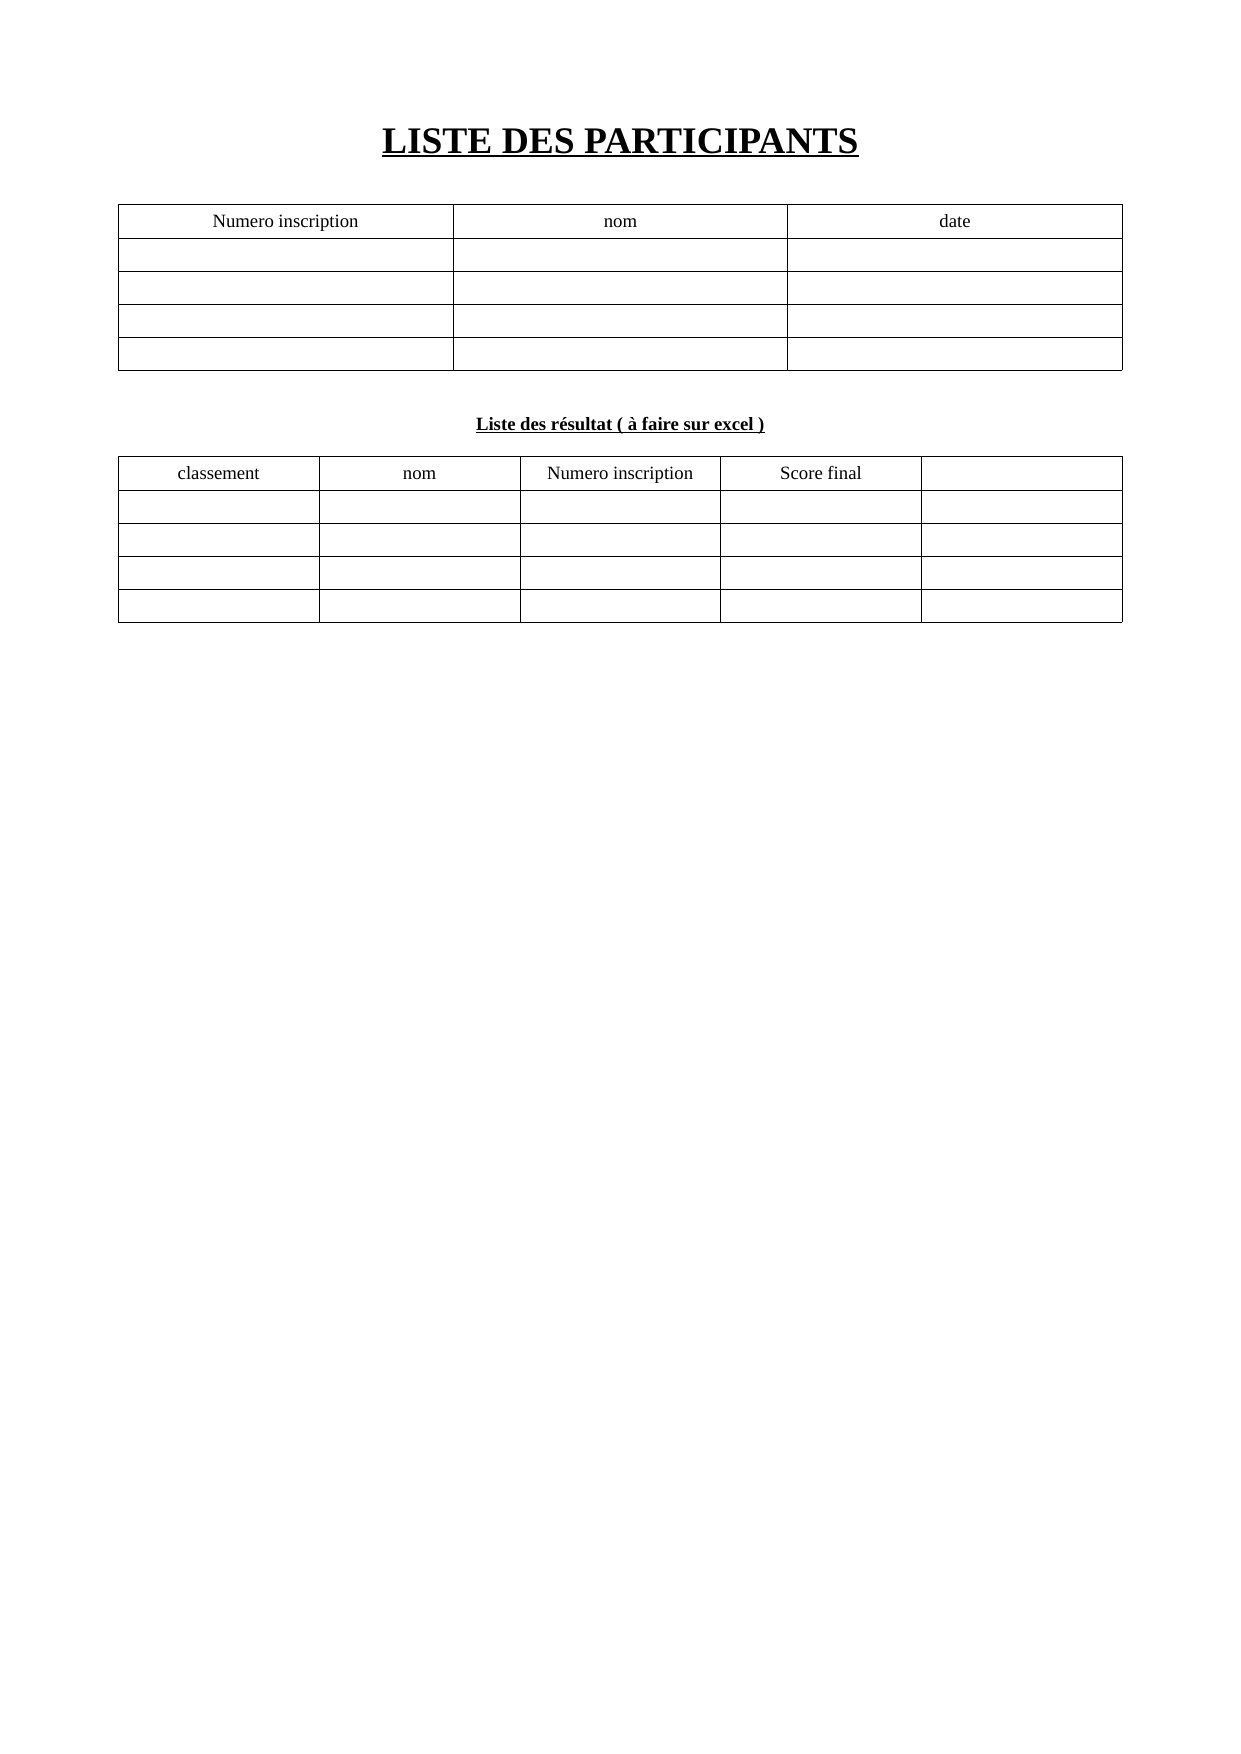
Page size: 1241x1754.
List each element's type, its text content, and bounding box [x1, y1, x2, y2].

table_cell [119, 272, 453, 304]
table_cell [922, 524, 1122, 556]
table_cell [721, 491, 921, 523]
table_cell [320, 491, 520, 523]
table_cell [454, 272, 787, 304]
table_cell [119, 557, 319, 589]
table_header classement [119, 457, 319, 489]
table_cell [521, 590, 720, 622]
table_cell [454, 338, 787, 370]
table_cell [788, 272, 1122, 304]
table_header Numero inscription [521, 457, 720, 489]
table_cell [521, 557, 720, 589]
table_cell [721, 557, 921, 589]
table_cell [788, 305, 1122, 337]
table_cell [119, 590, 319, 622]
table_cell [119, 491, 319, 523]
table_cell [922, 590, 1122, 622]
text Liste des résultat ( à faire sur excel ) [118, 413, 1122, 435]
table_header [922, 457, 1122, 489]
table_cell [922, 491, 1122, 523]
table_cell [788, 338, 1122, 370]
table_header Numero inscription [119, 205, 453, 237]
text LISTE DES PARTICIPANTS [118, 118, 1122, 161]
table_cell [721, 524, 921, 556]
table_header nom [454, 205, 787, 237]
table_cell [119, 305, 453, 337]
table_cell [119, 524, 319, 556]
table_cell [454, 305, 787, 337]
table_cell [119, 239, 453, 271]
table_header Score final [721, 457, 921, 489]
table_cell [721, 590, 921, 622]
table_header nom [320, 457, 520, 489]
table_cell [521, 491, 720, 523]
table_cell [320, 557, 520, 589]
table_cell [454, 239, 787, 271]
table_cell [320, 590, 520, 622]
table_header date [788, 205, 1122, 237]
table_cell [119, 338, 453, 370]
table_cell [320, 524, 520, 556]
table_cell [521, 524, 720, 556]
table_cell [788, 239, 1122, 271]
table_cell [922, 557, 1122, 589]
